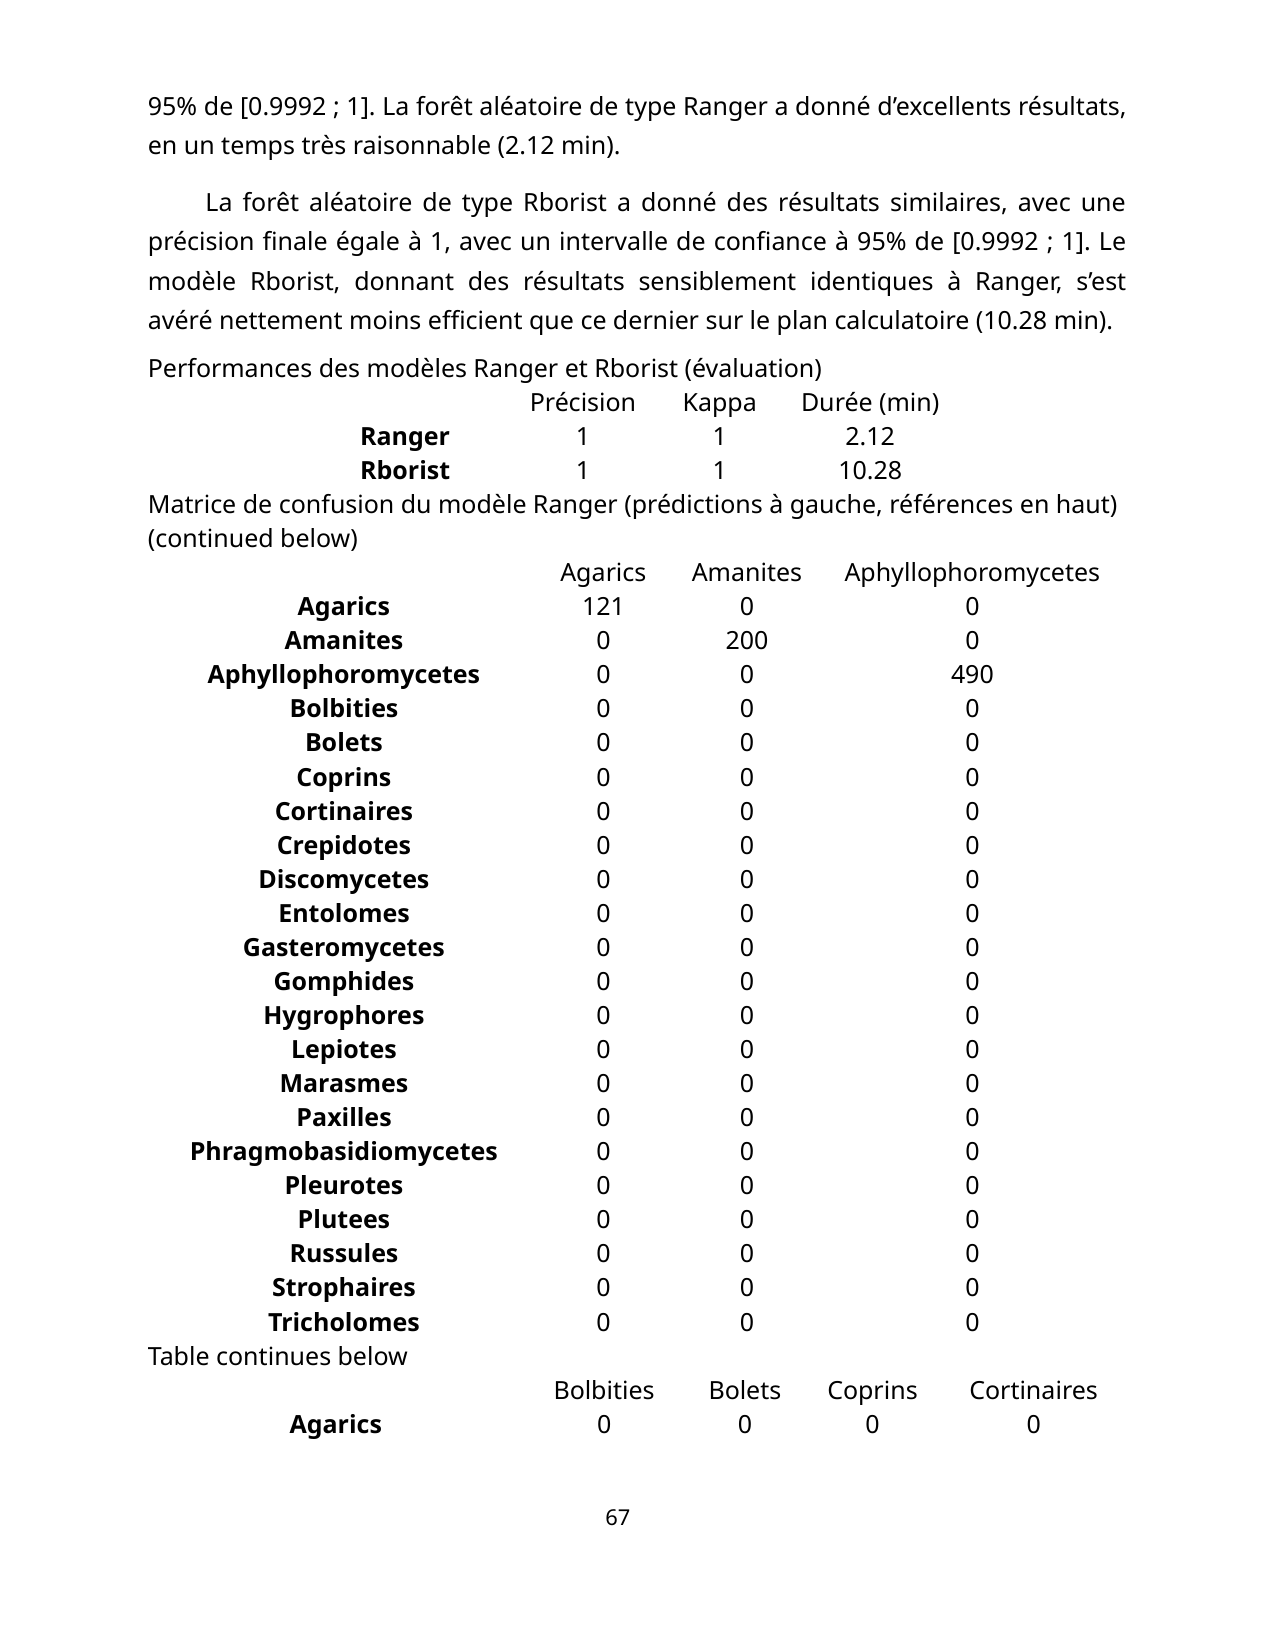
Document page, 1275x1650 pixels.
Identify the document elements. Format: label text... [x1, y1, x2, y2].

table_cell 0 [822, 1168, 1122, 1202]
table_cell 0 [535, 895, 672, 929]
table_cell 0 [672, 589, 822, 623]
text Performances des modèles Ranger et Rborist (évaluation) [148, 350, 1127, 384]
table_header Bolets [684, 1372, 805, 1406]
table_cell 0 [822, 691, 1122, 725]
table_cell Amanites [153, 623, 535, 657]
table_cell Strophaires [153, 1270, 535, 1304]
table_cell 0 [822, 1134, 1122, 1168]
table_cell 0 [535, 759, 672, 793]
table_cell 0 [535, 1032, 672, 1066]
table_cell Bolbities [153, 691, 535, 725]
table_cell 0 [822, 1032, 1122, 1066]
table_cell 0 [535, 1202, 672, 1236]
table_cell 10.28 [774, 453, 966, 487]
table_cell Rborist [309, 453, 501, 487]
table_cell 0 [672, 895, 822, 929]
table_cell 121 [535, 589, 672, 623]
table_cell 1 [501, 419, 665, 453]
table_cell 0 [672, 1134, 822, 1168]
table_cell 0 [672, 930, 822, 963]
table_cell Agarics [153, 589, 535, 623]
table_cell 0 [822, 759, 1122, 793]
table_cell 0 [523, 1406, 684, 1440]
text 95% de [0.9992 ; 1]. La forêt aléatoire de type Ranger a donné d’excellents résultats, en un temps très raisonnable (2.12 min). [148, 88, 1127, 162]
table_cell 0 [535, 657, 672, 691]
table_cell 0 [822, 964, 1122, 998]
table_header Aphyllophoromycetes [822, 555, 1122, 589]
table_cell 0 [535, 964, 672, 998]
table_cell 0 [822, 827, 1122, 861]
table_cell 0 [535, 1100, 672, 1134]
table_cell Agarics [148, 1406, 523, 1440]
table_cell 200 [672, 623, 822, 657]
table_cell 0 [535, 1134, 672, 1168]
table_cell 0 [672, 1032, 822, 1066]
table_cell Coprins [153, 759, 535, 793]
table_cell 0 [535, 1066, 672, 1100]
table_cell 0 [535, 1236, 672, 1270]
table_cell 0 [535, 793, 672, 827]
table_cell Discomycetes [153, 861, 535, 895]
table_cell Marasmes [153, 1066, 535, 1100]
table_cell Cortinaires [153, 793, 535, 827]
table_cell 0 [535, 623, 672, 657]
table_cell Aphyllophoromycetes [153, 657, 535, 691]
table_cell 0 [822, 1066, 1122, 1100]
table_cell 0 [822, 623, 1122, 657]
table_cell Plutees [153, 1202, 535, 1236]
table_cell 0 [535, 861, 672, 895]
table_header [309, 385, 501, 418]
table_cell 0 [535, 1304, 672, 1338]
table_cell 0 [684, 1406, 805, 1440]
table_cell 0 [672, 657, 822, 691]
table_header [148, 1372, 523, 1406]
table_cell 0 [822, 1100, 1122, 1134]
table_cell 0 [672, 1168, 822, 1202]
table_cell 1 [501, 453, 665, 487]
table_cell 0 [822, 1236, 1122, 1270]
table_cell 0 [672, 1066, 822, 1100]
table_cell 0 [535, 1168, 672, 1202]
table_cell 0 [822, 1304, 1122, 1338]
table_cell 0 [822, 998, 1122, 1032]
table_cell Gasteromycetes [153, 930, 535, 963]
table_cell 2.12 [774, 419, 966, 453]
table_cell Ranger [309, 419, 501, 453]
table_cell 0 [822, 930, 1122, 963]
table_cell 0 [822, 895, 1122, 929]
text Table continues below [148, 1338, 1127, 1372]
table_cell Hygrophores [153, 998, 535, 1032]
table_header Amanites [672, 555, 822, 589]
table_cell 0 [535, 691, 672, 725]
table_cell 0 [672, 1236, 822, 1270]
table_cell 0 [672, 793, 822, 827]
table_cell 0 [672, 964, 822, 998]
table_cell Entolomes [153, 895, 535, 929]
table_cell 0 [535, 1270, 672, 1304]
table_cell 0 [672, 1100, 822, 1134]
table_header Coprins [805, 1372, 939, 1406]
table_header Cortinaires [940, 1372, 1127, 1406]
table_cell 1 [665, 453, 774, 487]
table_cell 0 [822, 861, 1122, 895]
table_header Kappa [665, 385, 774, 418]
table_cell 0 [822, 589, 1122, 623]
table_cell 0 [672, 1270, 822, 1304]
table_header Agarics [535, 555, 672, 589]
table_cell 0 [672, 725, 822, 759]
table_cell 0 [822, 1202, 1122, 1236]
table_cell 0 [672, 827, 822, 861]
table_cell 0 [822, 1270, 1122, 1304]
table_cell 0 [822, 725, 1122, 759]
table_cell 1 [665, 419, 774, 453]
table_header Bolbities [523, 1372, 684, 1406]
table_cell Pleurotes [153, 1168, 535, 1202]
table_cell 0 [805, 1406, 939, 1440]
table_cell 0 [940, 1406, 1127, 1440]
table_cell 0 [535, 725, 672, 759]
table_cell 0 [672, 998, 822, 1032]
table_cell 0 [672, 861, 822, 895]
table_cell Crepidotes [153, 827, 535, 861]
table_cell 0 [672, 1304, 822, 1338]
table_cell 0 [535, 998, 672, 1032]
table_cell 490 [822, 657, 1122, 691]
table_cell 0 [672, 691, 822, 725]
text Matrice de confusion du modèle Ranger (prédictions à gauche, références en haut) (continued below) [148, 487, 1127, 555]
table_cell Tricholomes [153, 1304, 535, 1338]
table_header Durée (min) [774, 385, 966, 418]
text La forêt aléatoire de type Rborist a donné des résultats similaires, avec une précision finale égale à 1, avec un intervalle de confiance à 95% de [0.9992 ; 1]. Le modèle Rborist, donnant des résultats sensiblement identiques à Ranger, s’est avéré nettement moins efficient que ce dernier sur le plan calculatoire (10.28 min). [148, 185, 1127, 336]
table_cell Lepiotes [153, 1032, 535, 1066]
table_cell 0 [672, 759, 822, 793]
table_header Précision [501, 385, 665, 418]
table_cell 0 [535, 827, 672, 861]
table_cell Russules [153, 1236, 535, 1270]
table_header [153, 555, 535, 589]
table_cell Gomphides [153, 964, 535, 998]
table_cell 0 [535, 930, 672, 963]
table_cell Phragmobasidiomycetes [153, 1134, 535, 1168]
table_cell Bolets [153, 725, 535, 759]
table_cell 0 [672, 1202, 822, 1236]
table_cell 0 [822, 793, 1122, 827]
table_cell Paxilles [153, 1100, 535, 1134]
